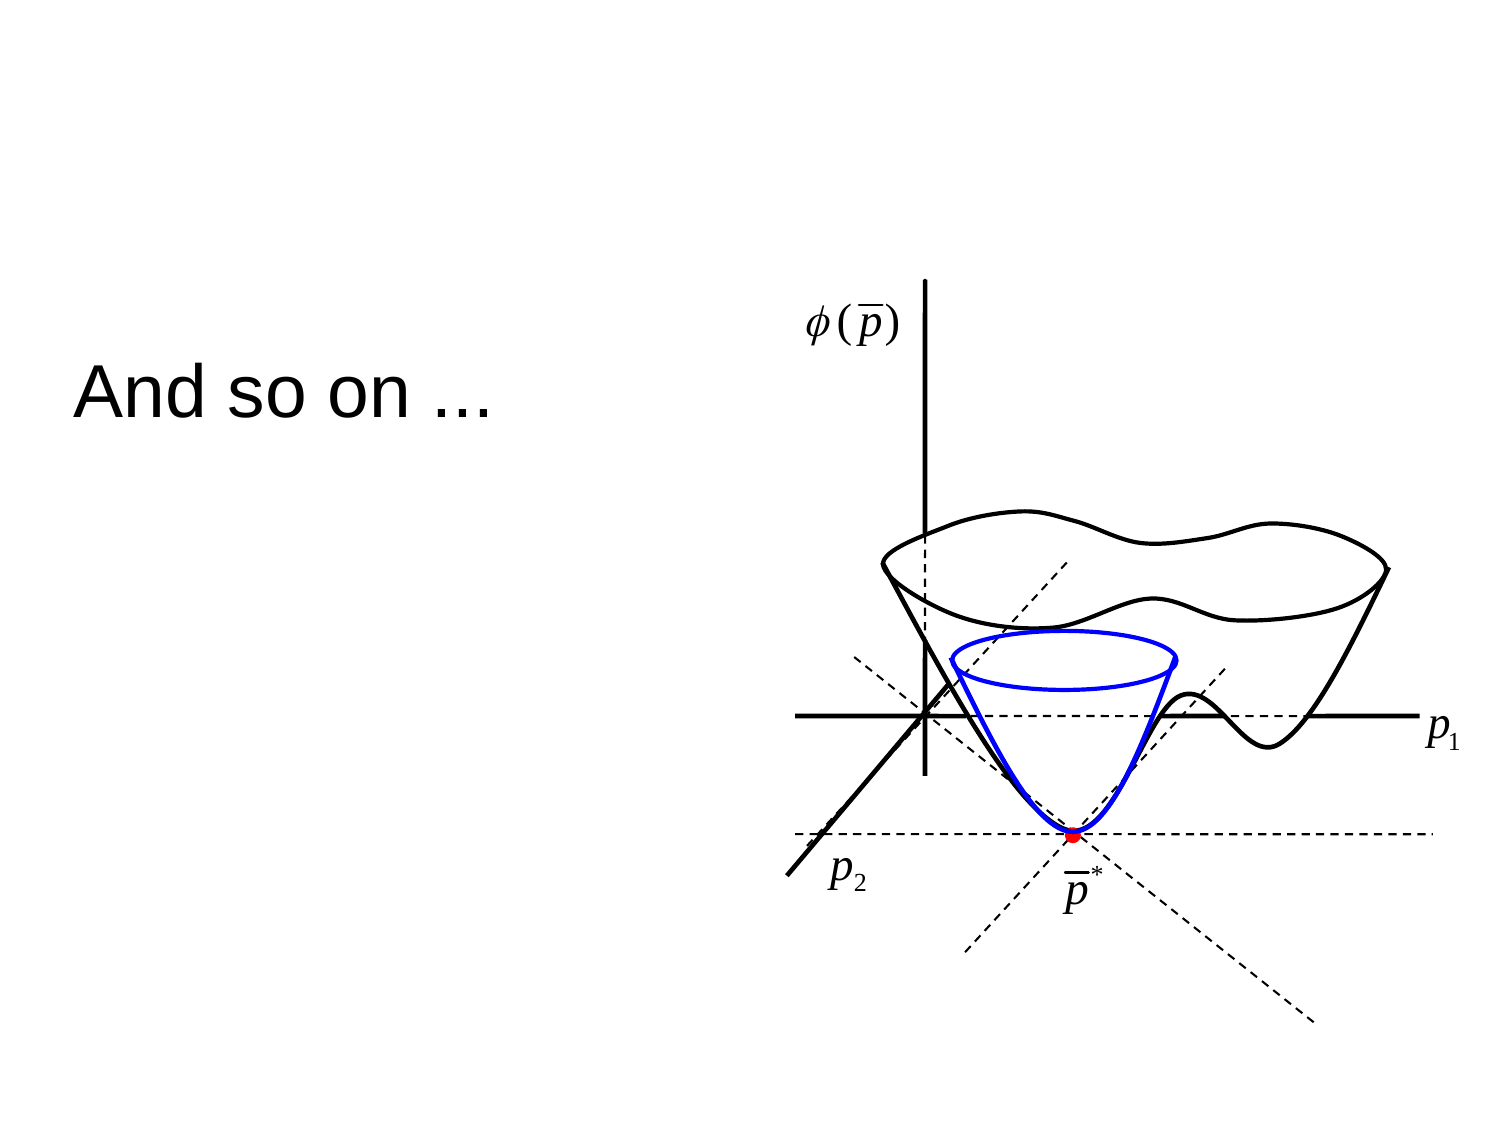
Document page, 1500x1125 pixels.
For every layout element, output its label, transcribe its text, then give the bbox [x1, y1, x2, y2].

picture [1412, 691, 1469, 765]
picture [814, 833, 878, 907]
text_box [1067, 834, 1079, 842]
picture [1050, 852, 1113, 926]
chart [798, 290, 914, 364]
text_box And so on ... [59, 342, 721, 623]
picture [797, 289, 913, 363]
chart [1413, 692, 1471, 766]
